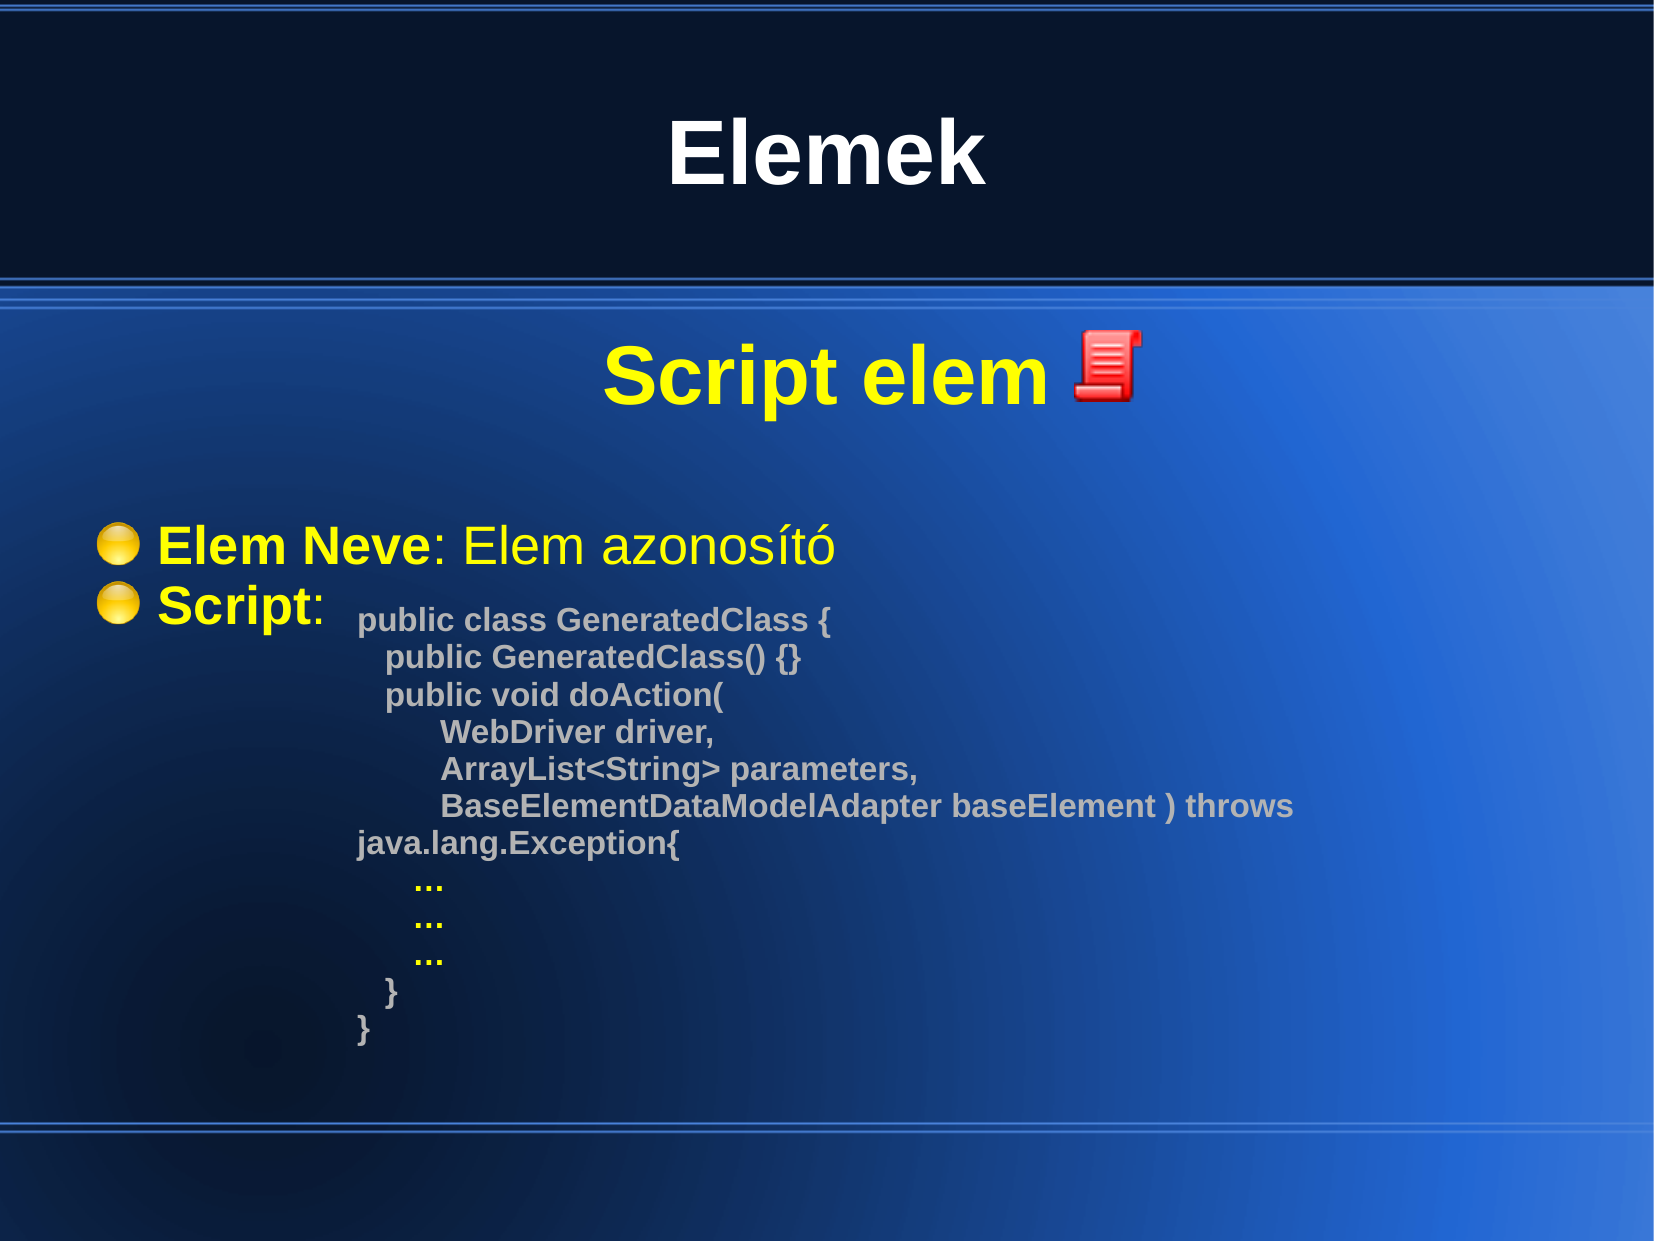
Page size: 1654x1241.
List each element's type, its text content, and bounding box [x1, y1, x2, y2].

picture [0, 0, 1654, 1241]
title Elemek [82, 49, 1571, 257]
subtitle Script elem Elem Neve: Elem azonosító Script: [82, 327, 1571, 760]
text_box public class GeneratedClass { public GeneratedClass() {} public void doAction( WebDriver driver, ArrayList<String> parameters, BaseElementDataModelAdapter baseElement ) throws java.lang.Exception{ … … … } } [342, 594, 1642, 1031]
